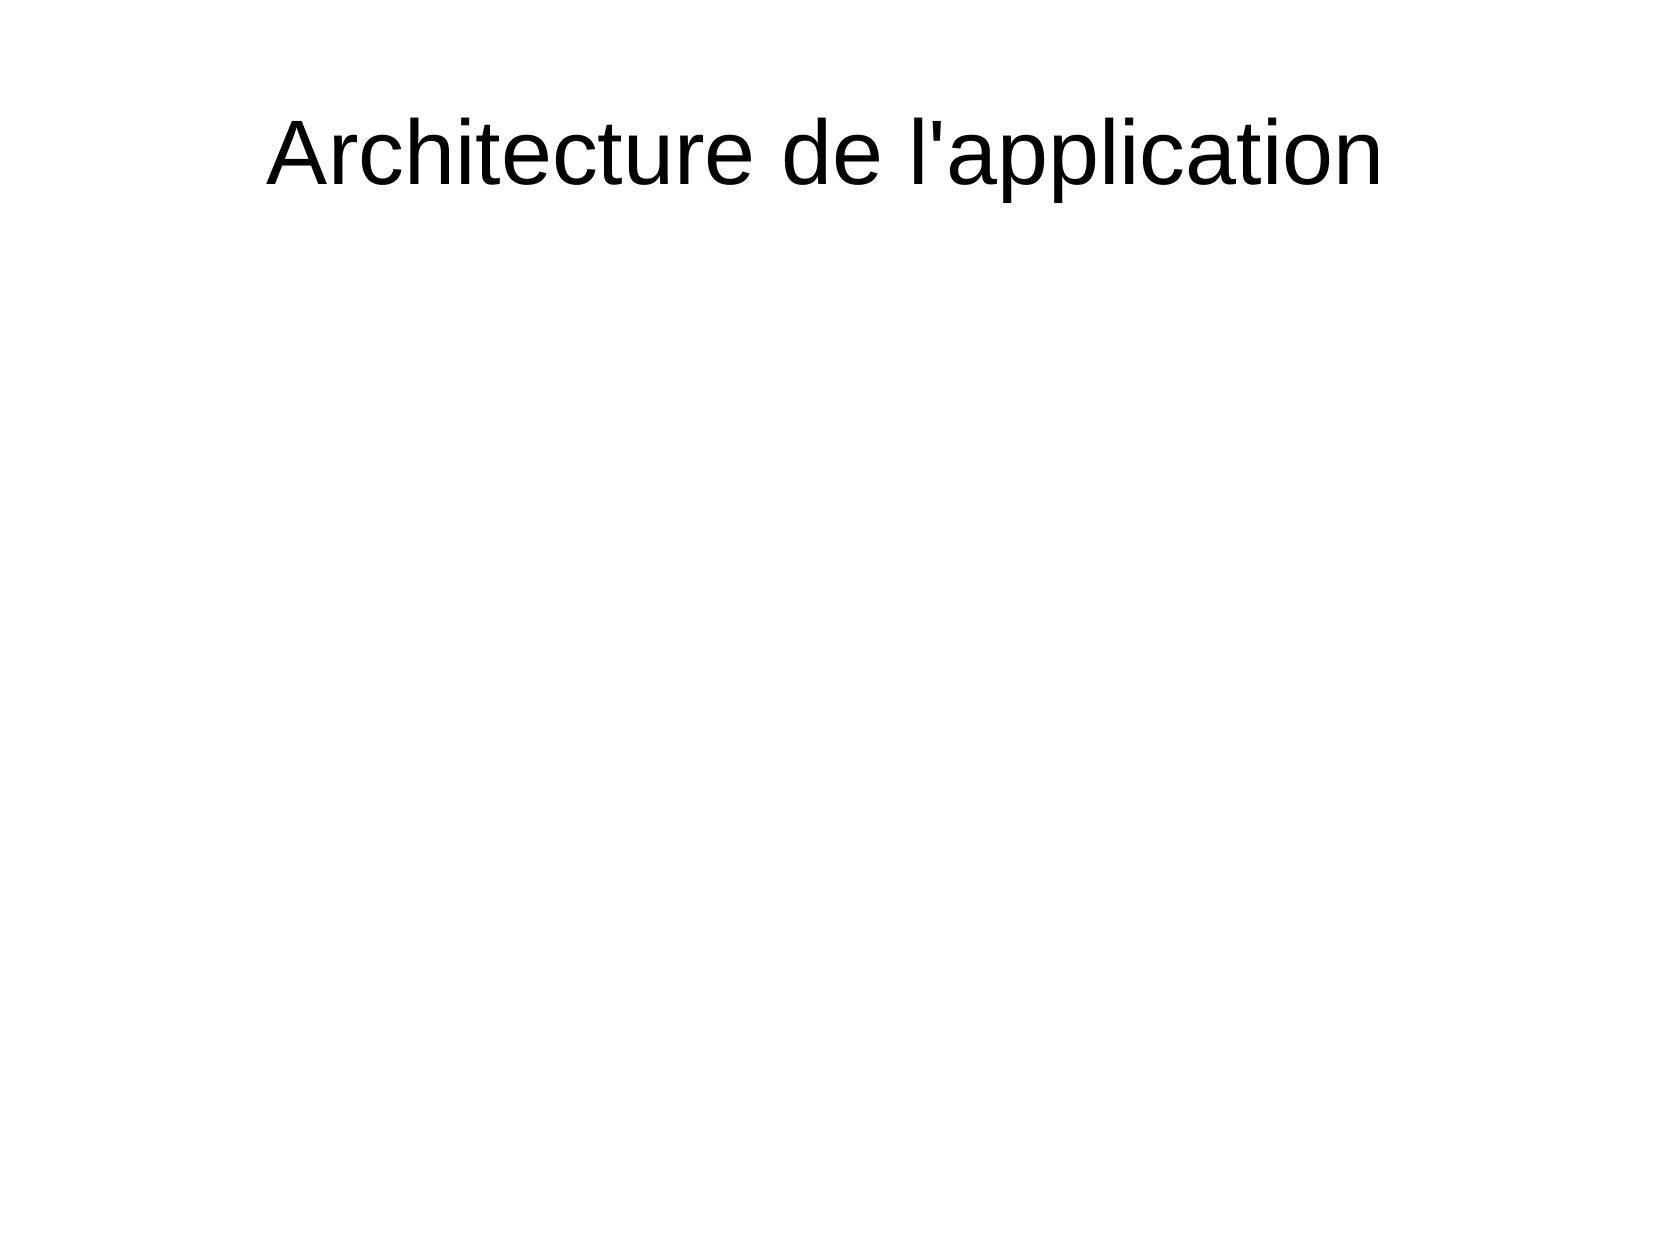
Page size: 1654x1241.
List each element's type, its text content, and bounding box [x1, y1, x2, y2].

title Architecture de l'application [82, 49, 1571, 257]
